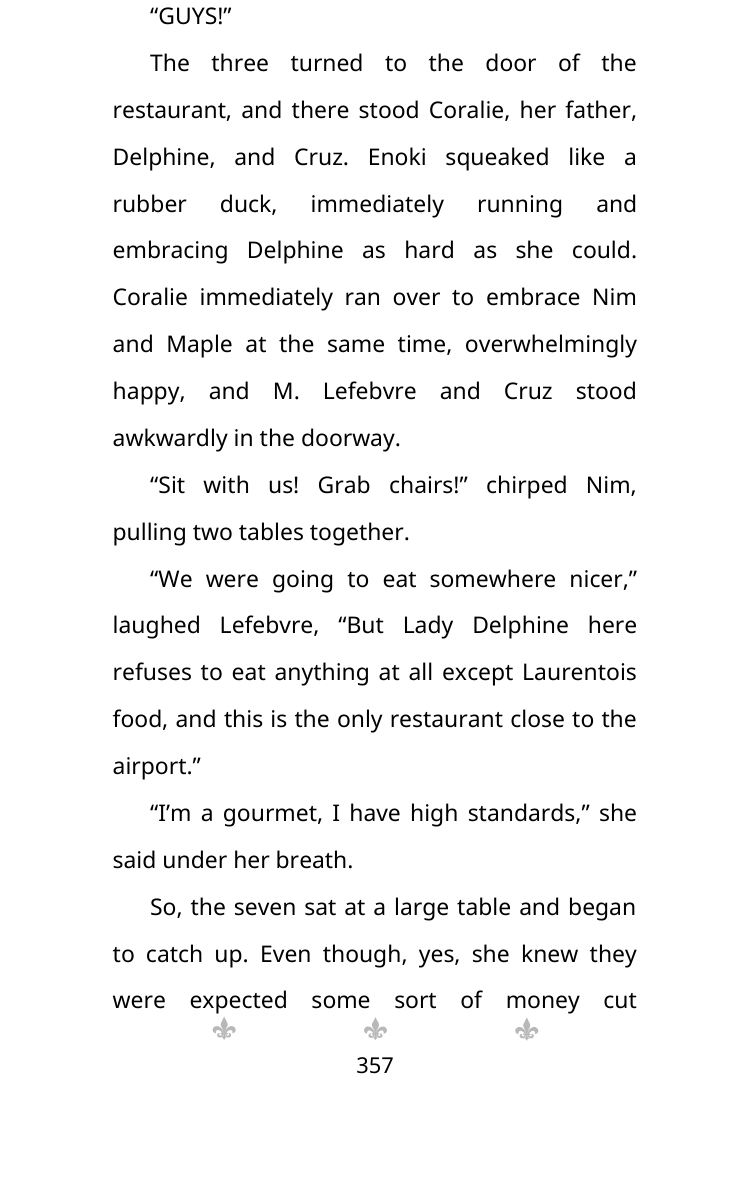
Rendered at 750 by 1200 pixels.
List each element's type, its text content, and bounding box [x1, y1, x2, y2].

text “Sit with us! Grab chairs!” chirped Nim, pulling two tables together. [112, 469, 637, 547]
text “We were going to eat somewhere nicer,” laughed Lefebvre, “But Lady Delphine here refuses to eat anything at all except Laurentois food, and this is the only restaurant close to the airport.” [112, 562, 637, 781]
text The three turned to the door of the restaurant, and there stood Coralie, her father, Delphine, and Cruz. Enoki squeaked like a rubber duck, immediately running and embracing Delphine as hard as she could. Coralie immediately ran over to embrace Nim and Maple at the same time, overwhelmingly happy, and M. Lefebvre and Cruz stood awkwardly in the doorway. [112, 47, 637, 453]
text “GUYS!” [112, 0, 637, 31]
text “I’m a gourmet, I have high standards,” she said under her breath. [112, 797, 637, 875]
text So, the seven sat at a large table and began to catch up. Even though, yes, she knew they were expected some sort of money cut [112, 891, 637, 1016]
